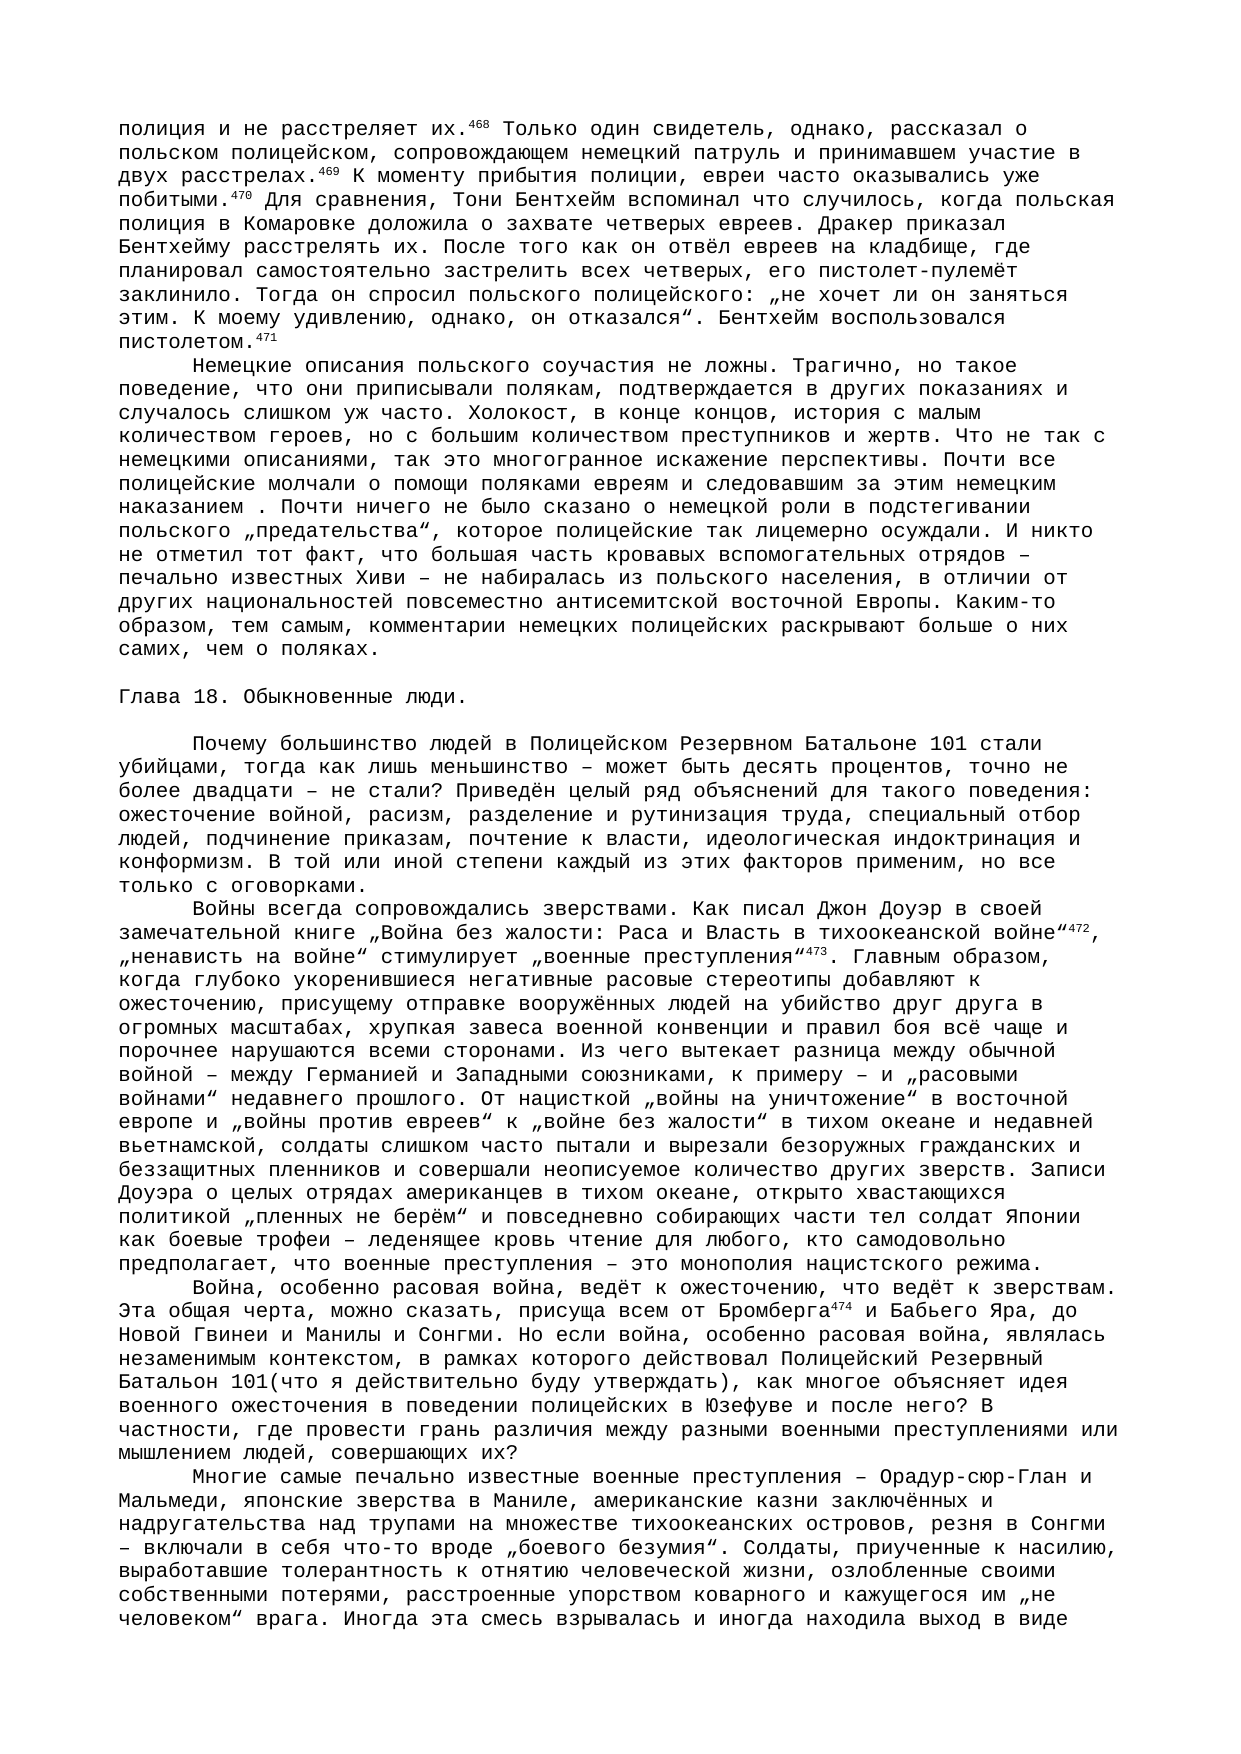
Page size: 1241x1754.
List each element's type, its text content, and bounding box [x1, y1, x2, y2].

text Глава 18. Обыкновенные люди. [118, 686, 1122, 709]
text Почему большинство людей в Полицейском Резервном Батальоне 101 стали убийцами, тогда как лишь меньшинство – может быть десять процентов, точно не более двадцати – не стали? Приведён целый ряд объяснений для такого поведения: ожесточение войной, расизм, разделение и рутинизация труда, специальный отбор людей, подчинение приказам, почтение к власти, идеологическая индоктринация и конформизм. В той или иной степени каждый из этих факторов применим, но все только с оговорками. [118, 733, 1122, 898]
text Войны всегда сопровождались зверствами. Как писал Джон Доуэр в своей замечательной книге „Война без жалости: Раса и Власть в тихоокеанской войне“, „ненависть на войне“ стимулирует „военные преступления“. Главным образом, когда глубоко укоренившиеся негативные расовые стереотипы добавляют к ожесточению, присущему отправке вооружённых людей на убийство друг друга в огромных масштабах, хрупкая завеса военной конвенции и правил боя всё чаще и порочнее нарушаются всеми сторонами. Из чего вытекает разница между обычной войной – между Германией и Западными союзниками, к примеру – и „расовыми войнами“ недавнего прошлого. От нацисткой „войны на уничтожение“ в восточной европе и „войны против евреев“ к „войне без жалости“ в тихом океане и недавней вьетнамской, солдаты слишком часто пытали и вырезали безоружных гражданских и беззащитных пленников и совершали неописуемое количество других зверств. Записи Доуэра о целых отрядах американцев в тихом океане, открыто хвастающихся политикой „пленных не берём“ и повседневно собирающих части тел солдат Японии как боевые трофеи – леденящее кровь чтение для любого, кто самодовольно предполагает, что военные преступления – это монополия нацистского режима. Война, особенно расовая война, ведёт к ожесточению, что ведёт к зверствам. Эта общая черта, можно сказать, присуща всем от Бромберга и Бабьего Яра, до Новой Гвинеи и Манилы и Сонгми. Но если война, особенно расовая война, являлась незаменимым контекстом, в рамках которого действовал Полицейский Резервный Батальон 101(что я действительно буду утверждать), как многое объясняет идея военного ожесточения в поведении полицейских в Юзефуве и после него? В частности, где провести грань различия между разными военными преступлениями или мышлением людей, совершающих их? [118, 898, 1122, 1466]
text Немецкие описания польского соучастия не ложны. Трагично, но такое поведение, что они приписывали полякам, подтверждается в других показаниях и случалось слишком уж часто. Холокост, в конце концов, история с малым количеством героев, но с большим количеством преступников и жертв. Что не так с немецкими описаниями, так это многогранное искажение перспективы. Почти все полицейские молчали о помощи поляками евреям и следовавшим за этим немецким наказанием . Почти ничего не было сказано о немецкой роли в подстегивании польского „предательства“, которое полицейские так лицемерно осуждали. И никто не отметил тот факт, что большая часть кровавых вспомогательных отрядов – печально известных Хиви – не набиралась из польского населения, в отличии от других национальностей повсеместно антисемитской восточной Европы. Каким-то образом, тем самым, комментарии немецких полицейских раскрывают больше о них самих, чем о поляках. [118, 354, 1122, 662]
text Многие самые печально известные военные преступления – Орадур-сюр-Глан и Мальмеди, японские зверства в Маниле, американские казни заключённых и надругательства над трупами на множестве тихоокеанских островов, резня в Сонгми – включали в себя что-то вроде „боевого безумия“. Солдаты, приученные к насилию, выработавшие толерантность к отнятию человеческой жизни, озлобленные своими собственными потерями, расстроенные упорством коварного и кажущегося им „не человеком“ врага. Иногда эта смесь взрывалась и иногда находила выход в виде [118, 1466, 1122, 1631]
text полиция и не расстреляет их. Только один свидетель, однако, рассказал о польском полицейском, сопровождающем немецкий патруль и принимавшем участие в двух расстрелах. К моменту прибытия полиции, евреи часто оказывались уже побитыми. Для сравнения, Тони Бентхейм вспоминал что случилось, когда польская полиция в Комаровке доложила о захвате четверых евреев. Дракер приказал Бентхейму расстрелять их. После того как он отвёл евреев на кладбище, где планировал самостоятельно застрелить всех четверых, его пистолет-пулемёт заклинило. Тогда он спросил польского полицейского: „не хочет ли он заняться этим. К моему удивлению, однако, он отказался“. Бентхейм воспользовался пистолетом. [118, 118, 1122, 354]
